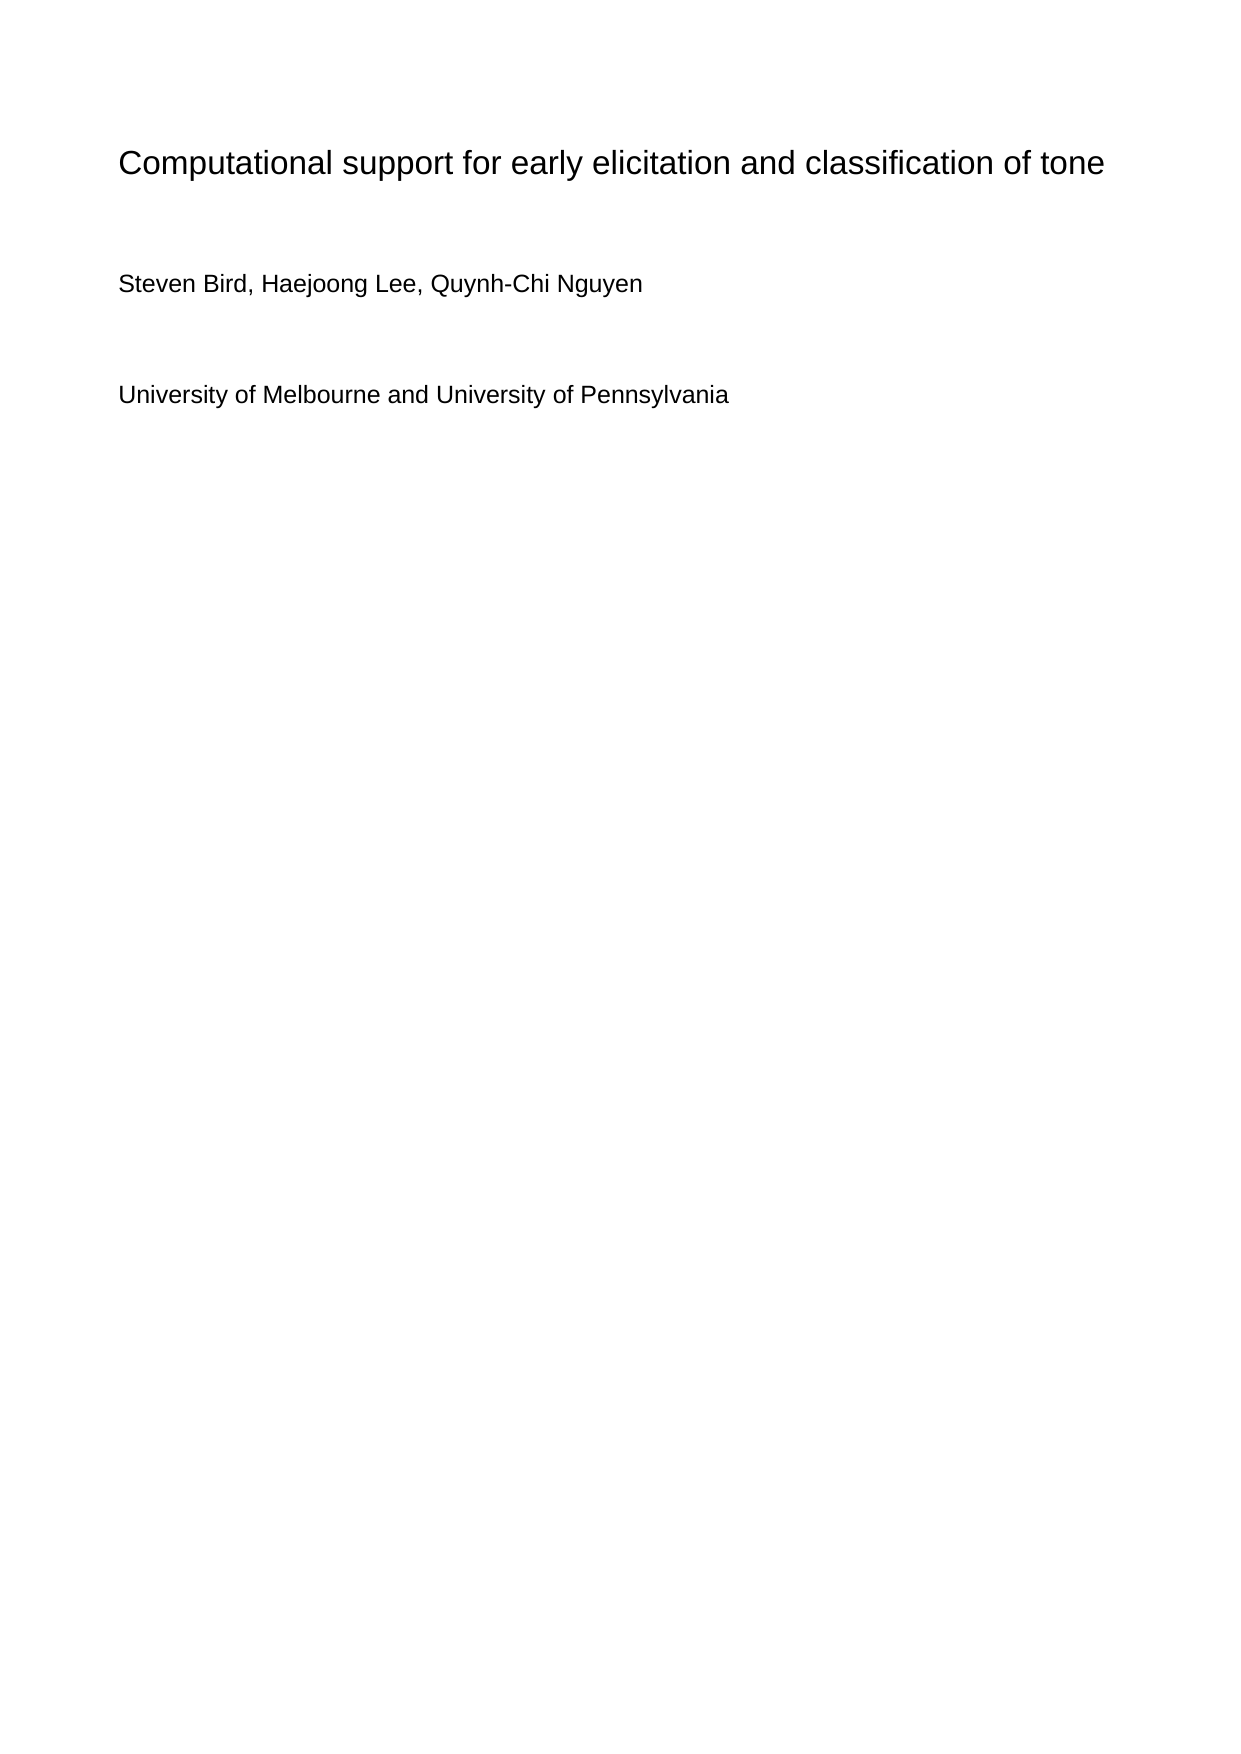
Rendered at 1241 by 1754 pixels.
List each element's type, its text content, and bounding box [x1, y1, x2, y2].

text University of Melbourne and University of Pennsylvania [118, 380, 1122, 409]
text Steven Bird, Haejoong Lee, Quynh-Chi Nguyen [118, 269, 1122, 298]
subtitle Computational support for early elicitation and classification of tone [118, 143, 1122, 182]
